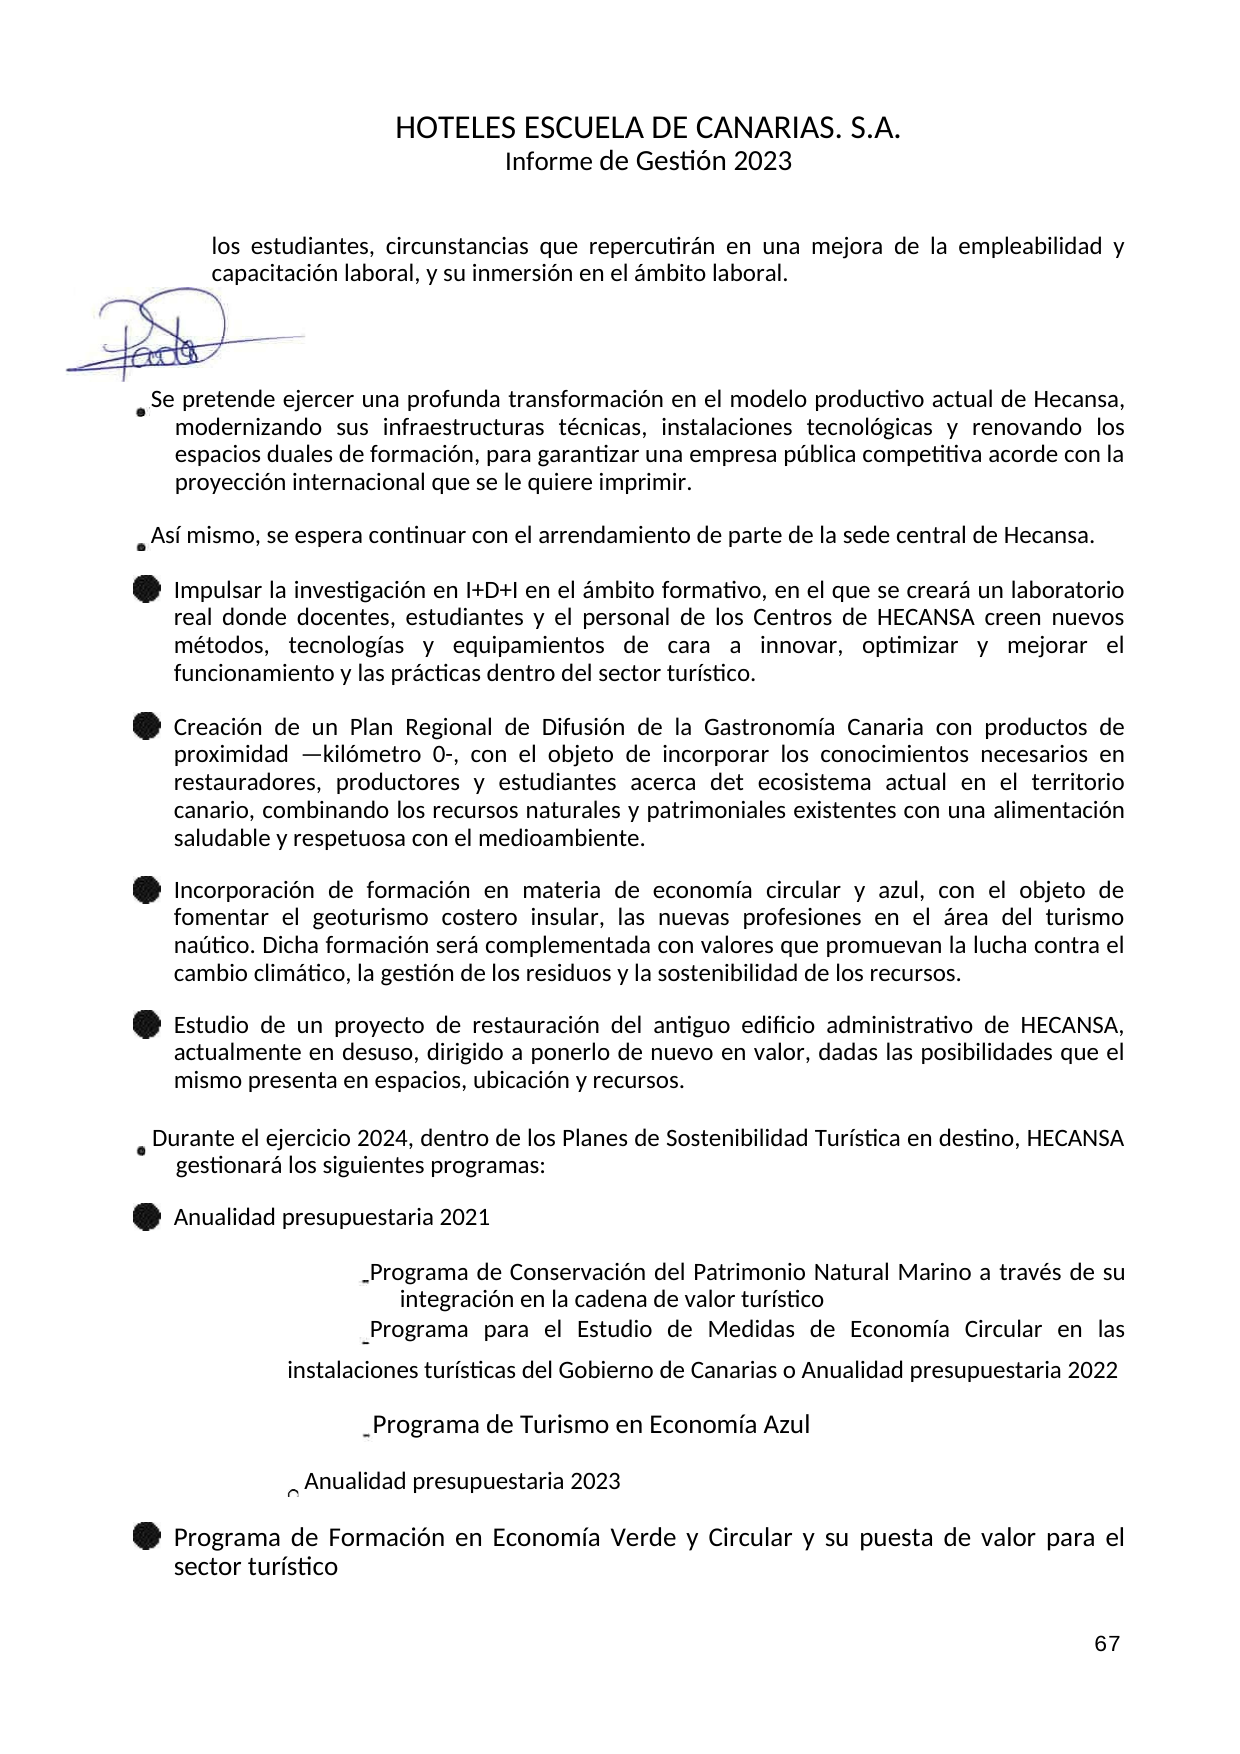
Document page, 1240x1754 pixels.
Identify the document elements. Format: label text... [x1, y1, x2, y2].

list Impulsar la investigación en I+D+I en el ámbito formativo, en el que se creará un laboratorio real donde docentes, estudiantes y el personal de los Centros de HECANSA creen nuevos métodos, tecnologías y equipamientos de cara a innovar, optimizar y mejorar el funcionamiento y las prácticas dentro del sector turístico. [132, 576, 1126, 687]
list Estudio de un proyecto de restauración del antiguo edificio administrativo de HECANSA, actualmente en desuso, dirigido a ponerlo de nuevo en valor, dadas las posibilidades que el mismo presenta en espacios, ubicación y recursos. [132, 1011, 1126, 1095]
list Creación de un Plan Regional de Difusión de la Gastronomía Canaria con productos de proximidad —kilómetro 0-, con el objeto de incorporar los conocimientos necesarios en restauradores, productores y estudiantes acerca det ecosistema actual en el territorio canario, combinando los recursos naturales y patrimoniales existentes con una alimentación saludable y respetuosa con el medioambiente. [132, 713, 1126, 852]
text Programa para el Estudio de Medidas de Economía Circular en las instalaciones turísticas del Gobierno de Canarias o Anualidad presupuestaria 2022 [287, 1314, 1126, 1384]
text Programa de Conservación del Patrimonio Natural Marino a través de su integración en la cadena de valor turístico [358, 1258, 1126, 1314]
text Durante el ejercicio 2024, dentro de los Planes de Sostenibilidad Turística en destino, HECANSA gestionará los siguientes programas: [137, 1122, 1126, 1180]
list Incorporación de formación en materia de economía circular y azul, con el objeto de fomentar el geoturismo costero insular, las nuevas profesiones en el área del turismo naútico. Dicha formación será complementada con valores que promuevan la lucha contra el cambio climático, la gestión de los residuos y la sostenibilidad de los recursos. [132, 877, 1126, 988]
text Programa de Turismo en Economía Azul [362, 1407, 1126, 1442]
list Anualidad presupuestaria 2021 [161, 1203, 1126, 1231]
text Se pretende ejercer una profunda transformación en el modelo productivo actual de Hecansa, modernizando sus infraestructuras técnicas, instalaciones tecnológicas y renovando los espacios duales de formación, para garantizar una empresa pública competitiva acorde con la proyección internacional que se le quiere imprimir. [136, 383, 1126, 497]
text Así mismo, se espera continuar con el arrendamiento de parte de la sede central de Hecansa. [137, 520, 1126, 550]
text Anualidad presupuestaria 2023 [287, 1464, 1126, 1496]
text los estudiantes, circunstancias que repercutirán en una mejora de la empleabilidad y capacitación laboral, y su inmersión en el ámbito laboral. [175, 232, 1126, 287]
list Programa de Formación en Economía Verde y Circular y su puesta de valor para el sector turístico [132, 1522, 1126, 1582]
